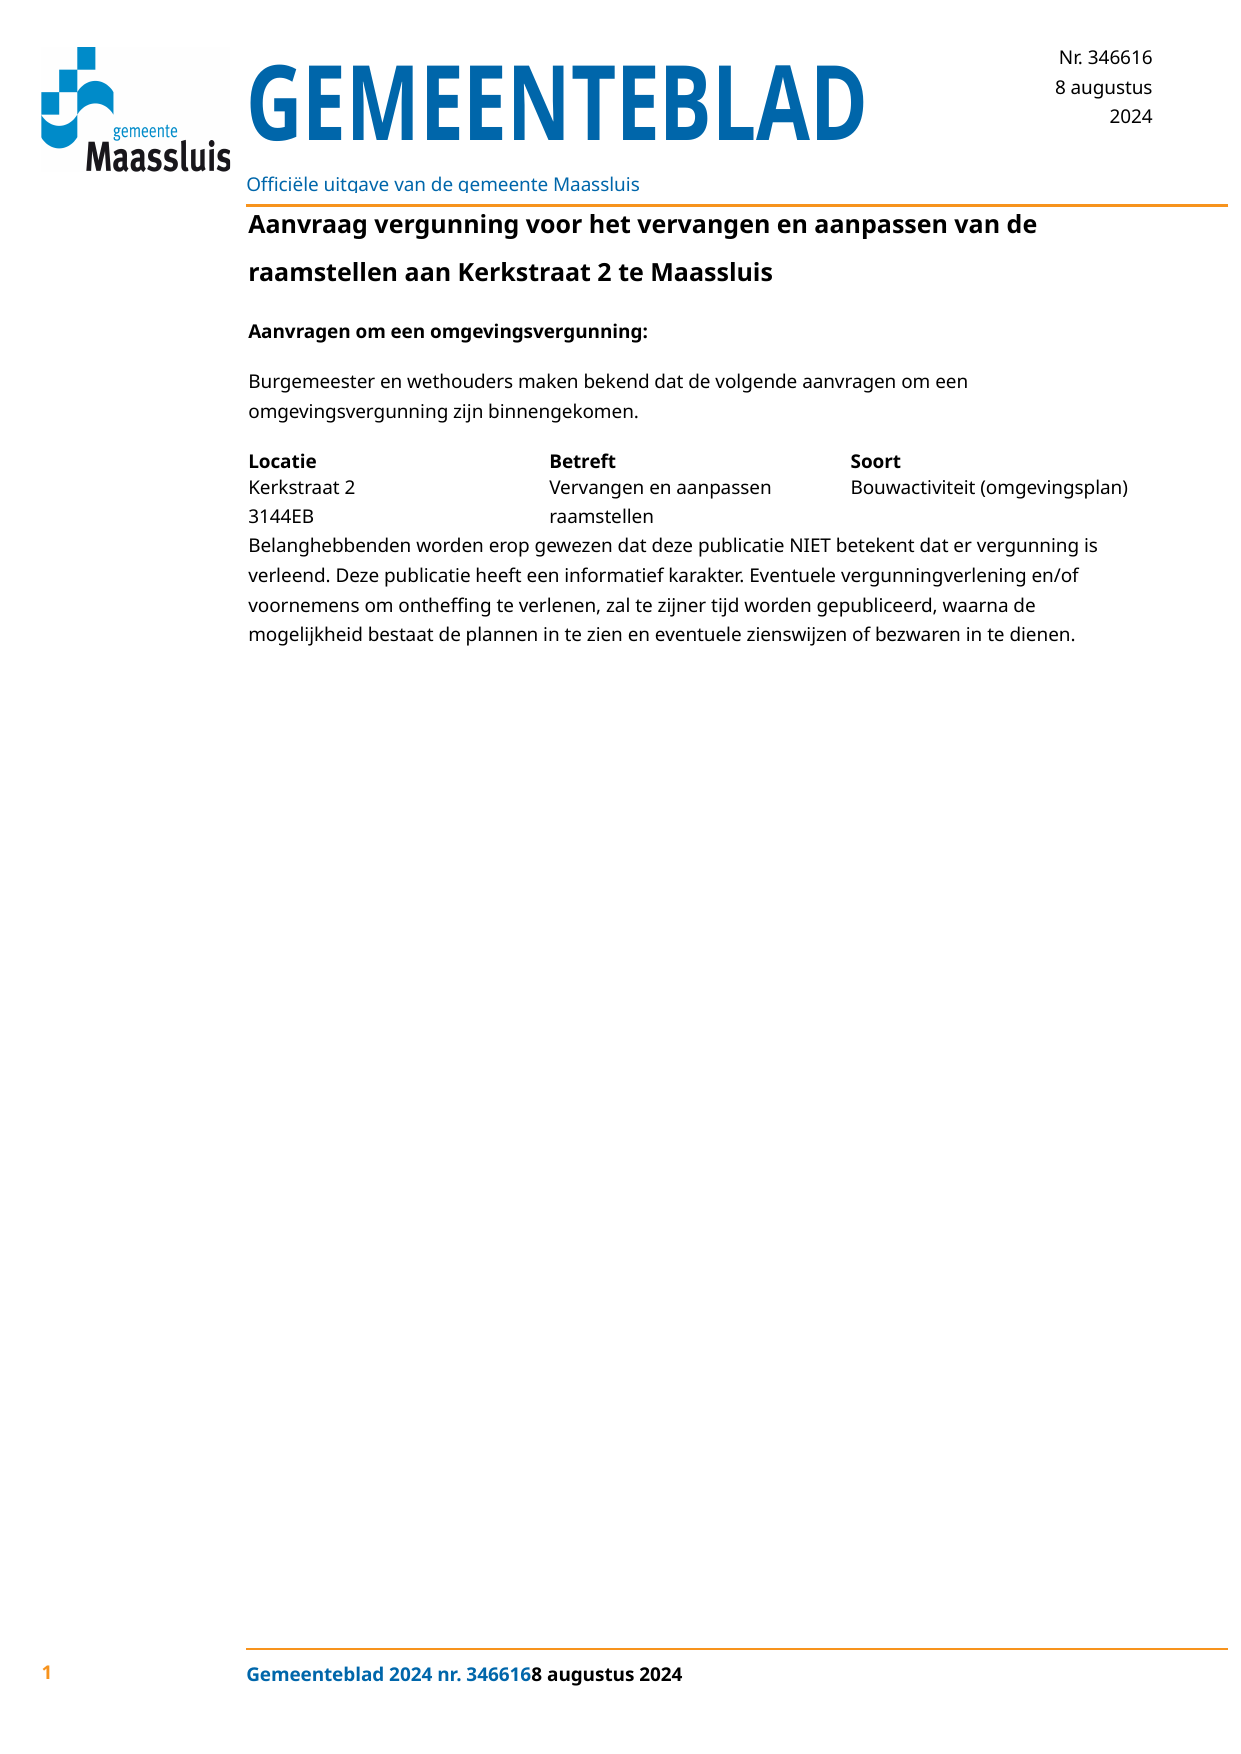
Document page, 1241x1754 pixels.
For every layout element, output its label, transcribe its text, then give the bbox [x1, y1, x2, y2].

picture [41, 47, 77, 92]
text Burgemeester en wethouders maken bekend dat de volgende aanvragen om een omgevingsvergunning zijn binnengekomen. [248, 368, 1152, 424]
text Belanghebbenden worden erop gewezen dat deze publicatie NIET betekent dat er vergunning is verleend. Deze publicatie heeft een informatief karakter. Eventuele vergunningverlening en/of voornemens om ontheffing te verlenen, zal te zijner tijd worden gepubliceerd, waarna de mogelijkheid bestaat de plannen in te zien en eventuele zienswijzen of bezwaren in te dienen. [248, 533, 1152, 647]
text Aanvraag vergunning voor het vervangen en aanpassen van de raamstellen aan Kerkstraat 2 te Maassluis [248, 207, 1152, 288]
text Aanvragen om een omgevingsvergunning: [248, 318, 1152, 344]
picture [41, 47, 231, 172]
table_header Betreft [549, 449, 850, 474]
table_cell Vervangen en aanpassen raamstellen [549, 474, 850, 529]
table_header Soort [850, 449, 1152, 474]
table_cell Kerkstraat 2 3144EB [248, 474, 549, 529]
table_cell Bouwactiviteit (omgevingsplan) [850, 474, 1152, 529]
table_header Locatie [248, 449, 549, 474]
